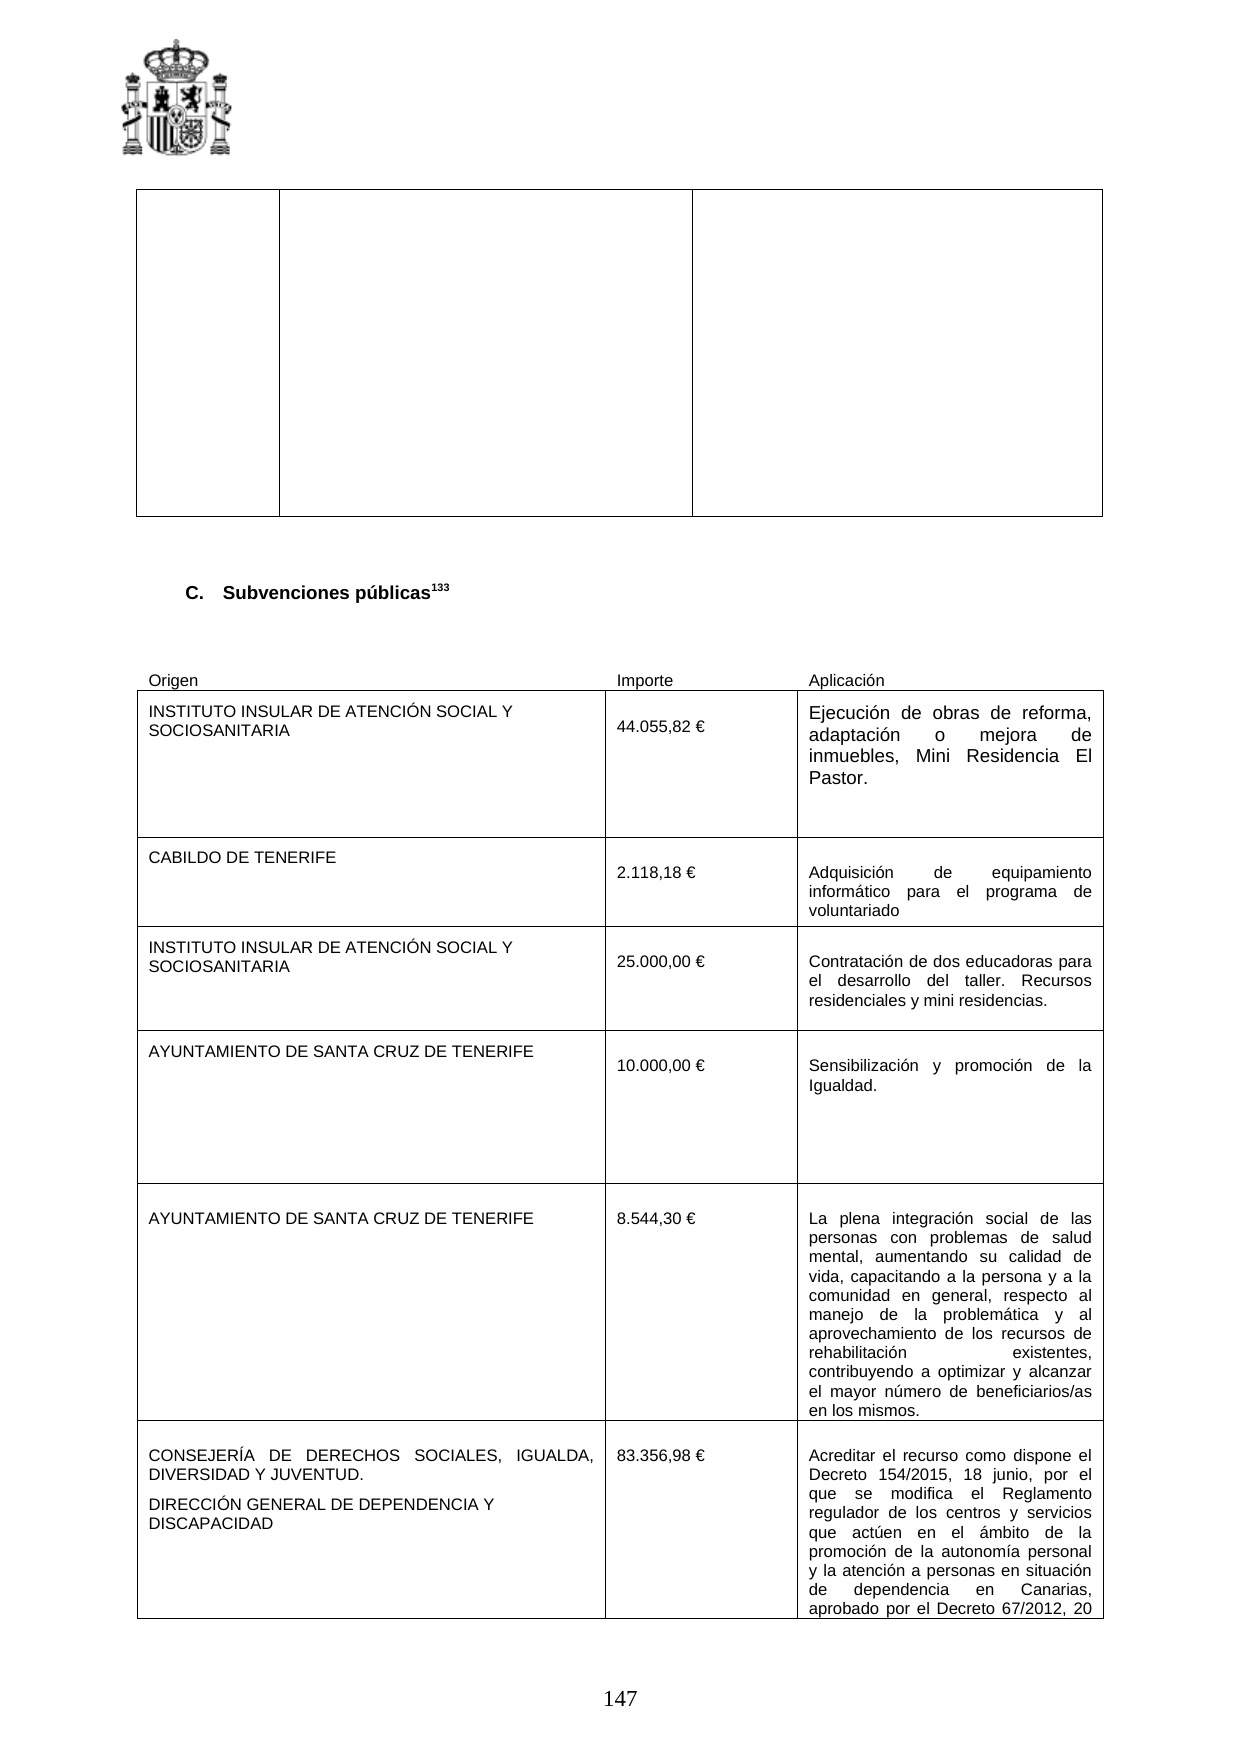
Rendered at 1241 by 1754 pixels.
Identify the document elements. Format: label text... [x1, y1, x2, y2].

table_cell La plena integración social de las personas con problemas de salud mental, aumentando su calidad de vida, capacitando a la persona y a la comunidad en general, respecto al manejo de la problemática y al aprovechamiento de los recursos de rehabilitación existentes, contribuyendo a optimizar y alcanzar el mayor número de beneficiarios/as en los mismos. [798, 1184, 1103, 1420]
table_cell 25.000,00 € [606, 927, 797, 1030]
table_header Origen [137, 646, 605, 690]
list Subvenciones públicas [185, 582, 1092, 603]
table_cell Ejecución de obras de reforma, adaptación o mejora de inmuebles, Mini Residencia El Pastor. [798, 691, 1103, 837]
table_cell 8.544,30 € [606, 1184, 797, 1420]
table_cell Contratación de dos educadoras para el desarrollo del taller. Recursos residenciales y mini residencias. [798, 927, 1103, 1030]
table_cell Acreditar el recurso como dispone el Decreto 154/2015, 18 junio, por el que se modifica el Reglamento regulador de los centros y servicios que actúen en el ámbito de la promoción de la autonomía personal y la atención a personas en situación de dependencia en Canarias, aprobado por el Decreto 67/2012, 20 [798, 1421, 1103, 1618]
table_header Aplicación [798, 646, 1103, 690]
table_cell AYUNTAMIENTO DE SANTA CRUZ DE TENERIFE [138, 1184, 605, 1420]
table_cell 10.000,00 € [606, 1031, 797, 1183]
table_cell Adquisición de equipamiento informático para el programa de voluntariado [798, 838, 1103, 926]
table_cell 44.055,82 € [606, 691, 797, 837]
table_cell 2.118,18 € [606, 838, 797, 926]
table_cell CABILDO DE TENERIFE [138, 838, 605, 926]
table_cell Sensibilización y promoción de la Igualdad. [798, 1031, 1103, 1183]
table_cell CONSEJERÍA DE DERECHOS SOCIALES, IGUALDA, DIVERSIDAD Y JUVENTUD. DIRECCIÓN GENERAL DE DEPENDENCIA Y DISCAPACIDAD [138, 1421, 605, 1618]
table_header [693, 190, 1102, 516]
table_cell INSTITUTO INSULAR DE ATENCIÓN SOCIAL Y SOCIOSANITARIA [138, 691, 605, 837]
table_cell 83.356,98 € [606, 1421, 797, 1618]
table_cell INSTITUTO INSULAR DE ATENCIÓN SOCIAL Y SOCIOSANITARIA [138, 927, 605, 1030]
table_cell AYUNTAMIENTO DE SANTA CRUZ DE TENERIFE [138, 1031, 605, 1183]
table_header Importe [605, 646, 797, 690]
